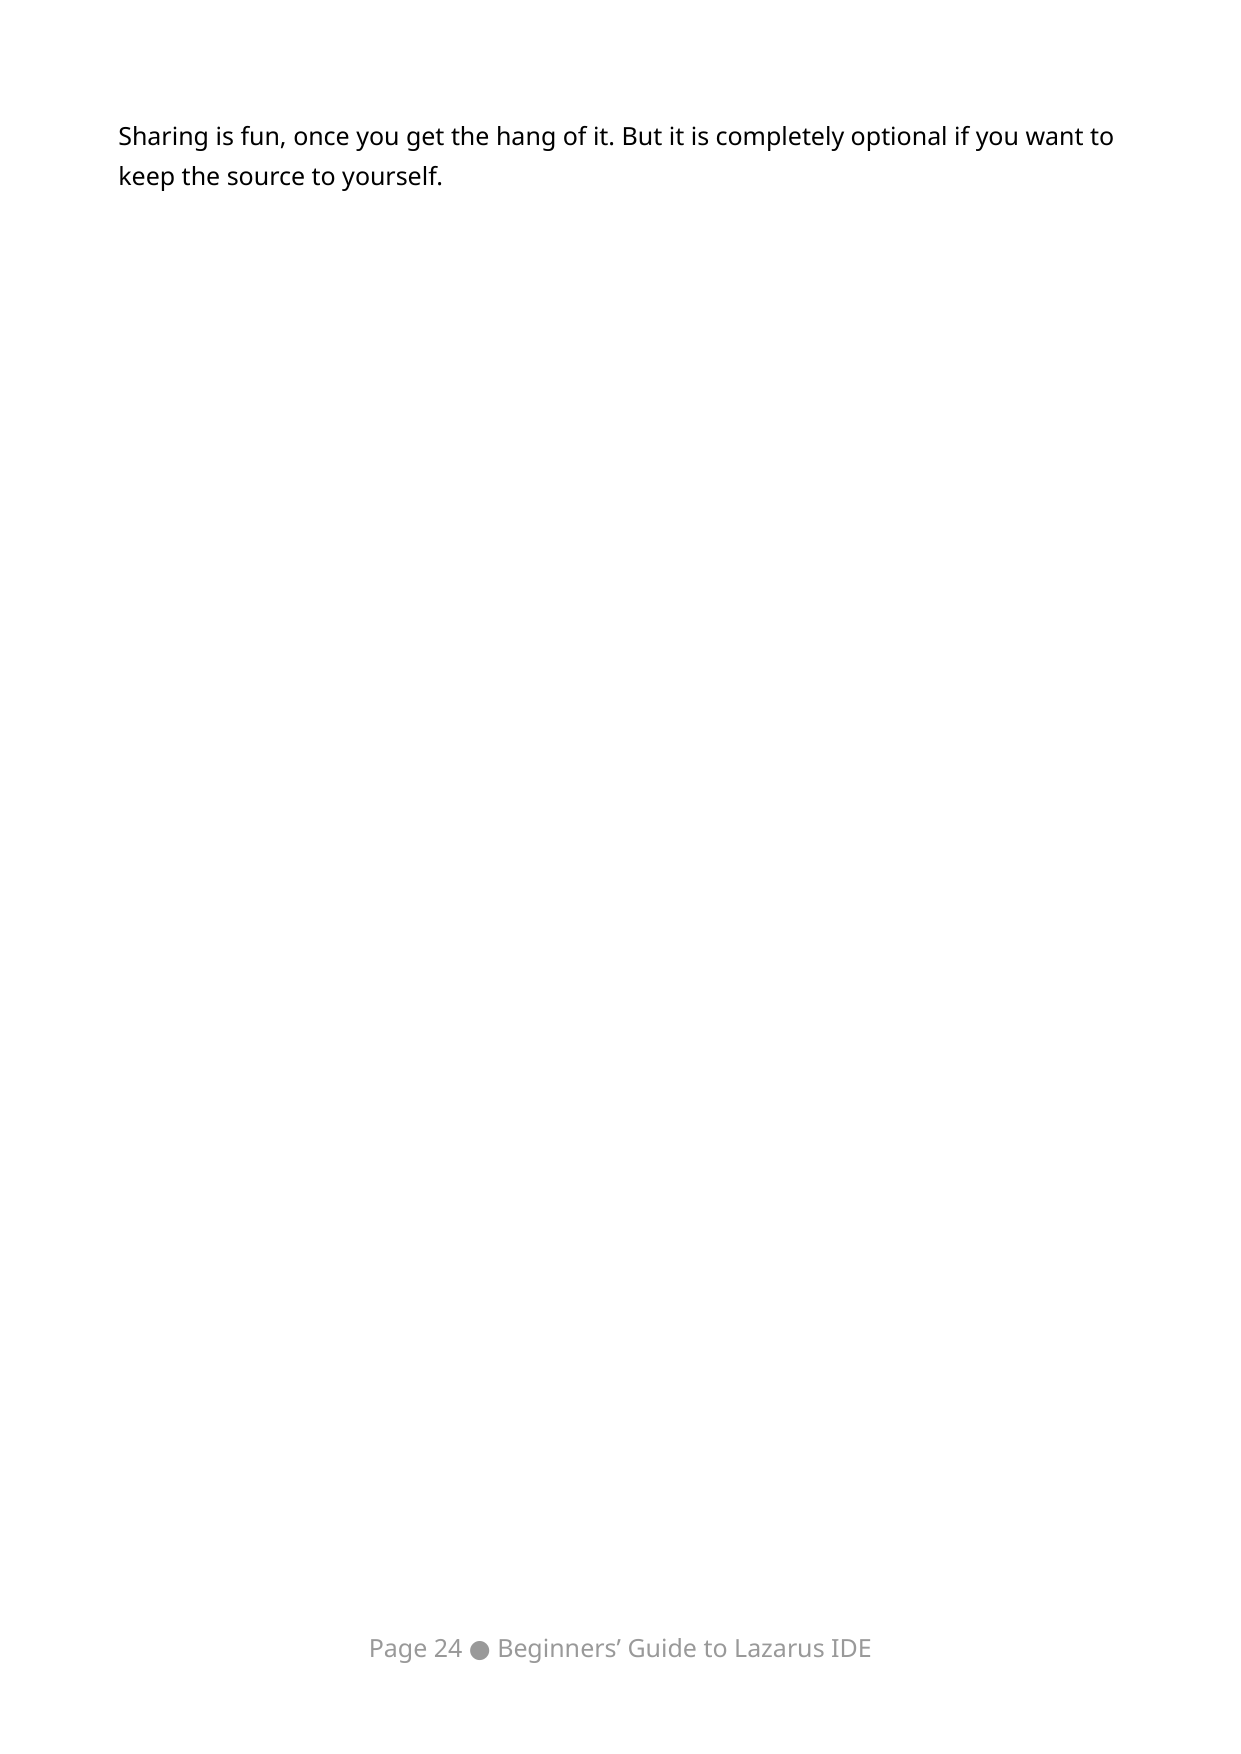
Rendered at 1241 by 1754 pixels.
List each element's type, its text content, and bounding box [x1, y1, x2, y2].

text Sharing is fun, once you get the hang of it. But it is completely optional if you want to keep the source to yourself. [118, 118, 1122, 193]
